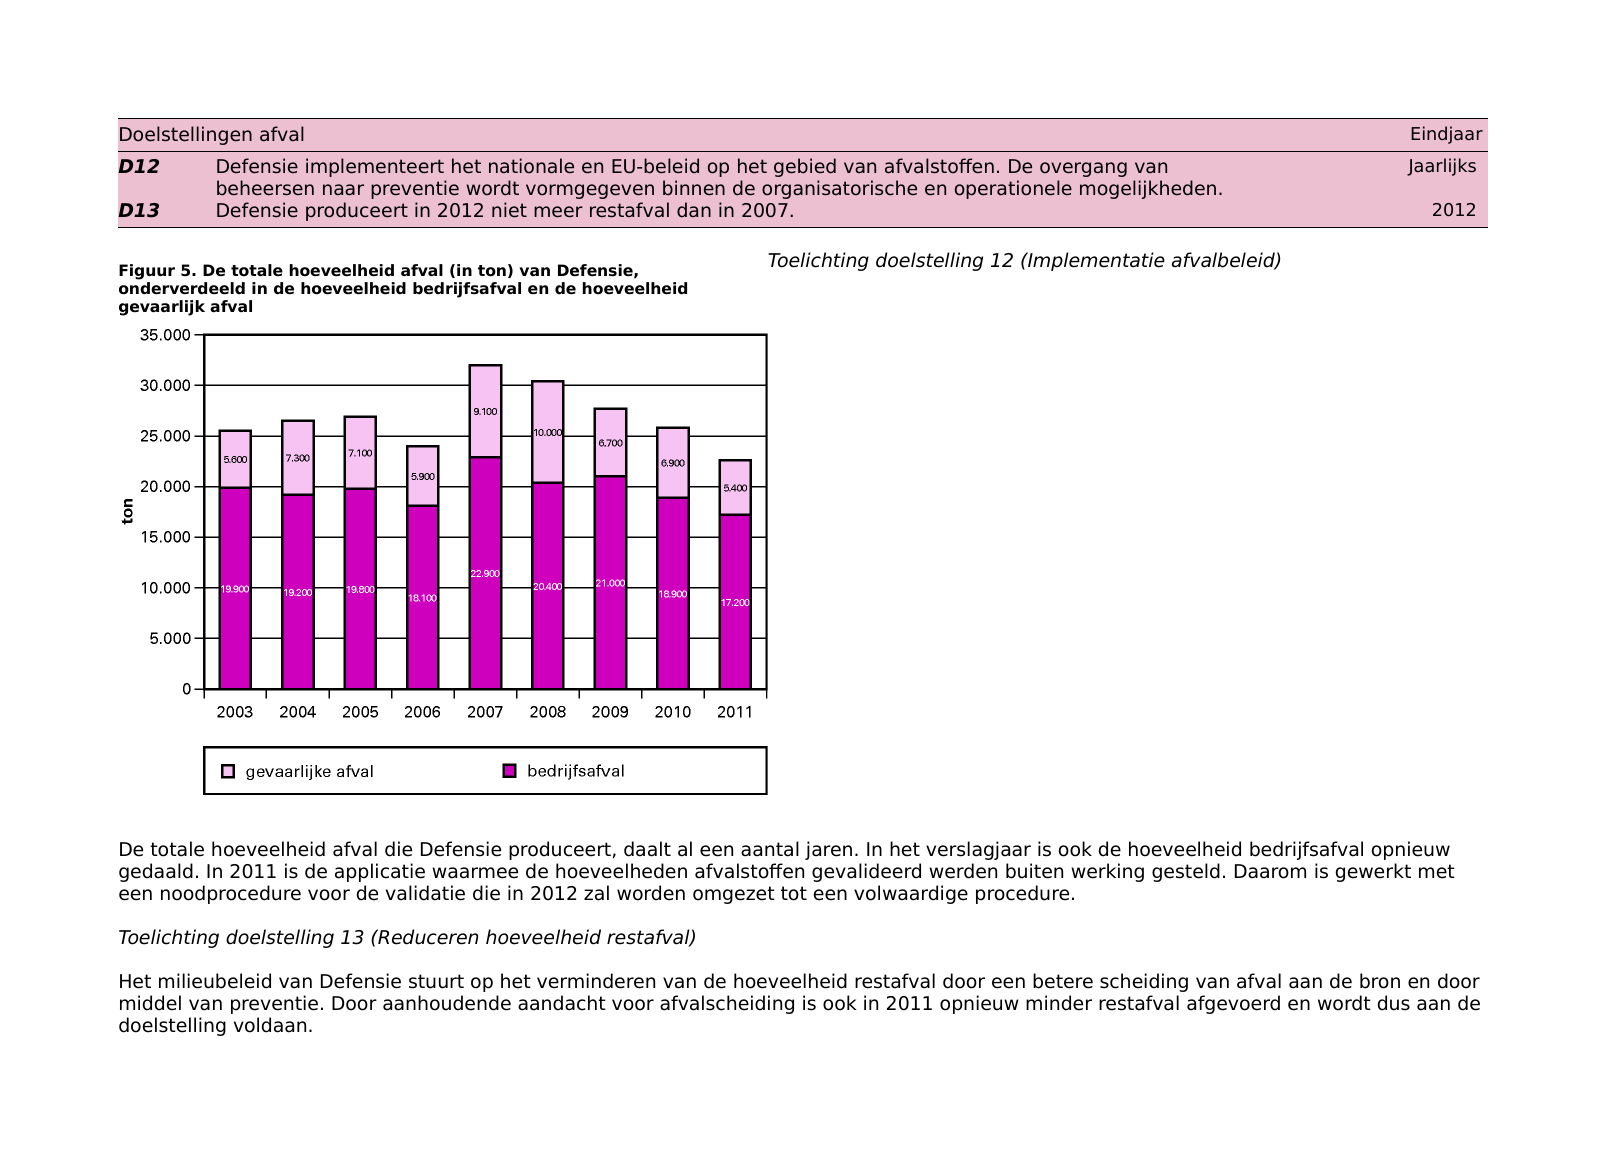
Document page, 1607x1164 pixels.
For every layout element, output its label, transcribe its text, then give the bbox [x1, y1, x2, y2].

table_header Doelstellingen afval [118, 119, 1244, 151]
subtitle Toelichting doelstelling 12 (Implementatie afvalbeleid) [118, 250, 1488, 272]
table_cell D12 [118, 152, 209, 200]
table_cell Defensie produceert in 2012 niet meer restafval dan in 2007. [209, 200, 1244, 227]
table_cell D13 [118, 200, 209, 227]
text Het milieubeleid van Defensie stuurt op het verminderen van de hoeveelheid restafval door een betere scheiding van afval aan de bron en door middel van preventie. Door aanhoudende aandacht voor afvalscheiding is ook in 2011 opnieuw minder restafval afgevoerd en wordt dus aan de doelstelling voldaan. [118, 971, 1488, 1037]
text De totale hoeveelheid afval die Defensie produceert, daalt al een aantal jaren. In het verslagjaar is ook de hoeveelheid bedrijfsafval opnieuw gedaald. In 2011 is de applicatie waarmee de hoeveelheden afvalstoffen gevalideerd werden buiten werking gesteld. Daarom is gewerkt met een noodprocedure voor de validatie die in 2012 zal worden omgezet tot een volwaardige procedure. [118, 839, 1488, 905]
table_cell 2012 [1245, 200, 1488, 227]
text Figuur 5. De totale hoeveelheid afval (in ton) van Defensie, onderverdeeld in de hoeveelheid bedrijfsafval en de hoeveelheid gevaarlijk afval [118, 262, 768, 316]
picture [118, 328, 768, 795]
table_header Eindjaar [1245, 119, 1488, 151]
table_cell Defensie implementeert het nationale en EU-beleid op het gebied van afvalstoffen. De overgang van beheersen naar preventie wordt vormgegeven binnen de organisatorische en operationele mogelijkheden. [209, 152, 1244, 200]
subtitle Toelichting doelstelling 13 (Reduceren hoeveelheid restafval) [118, 927, 1488, 949]
table_cell Jaarlijks [1245, 152, 1488, 200]
